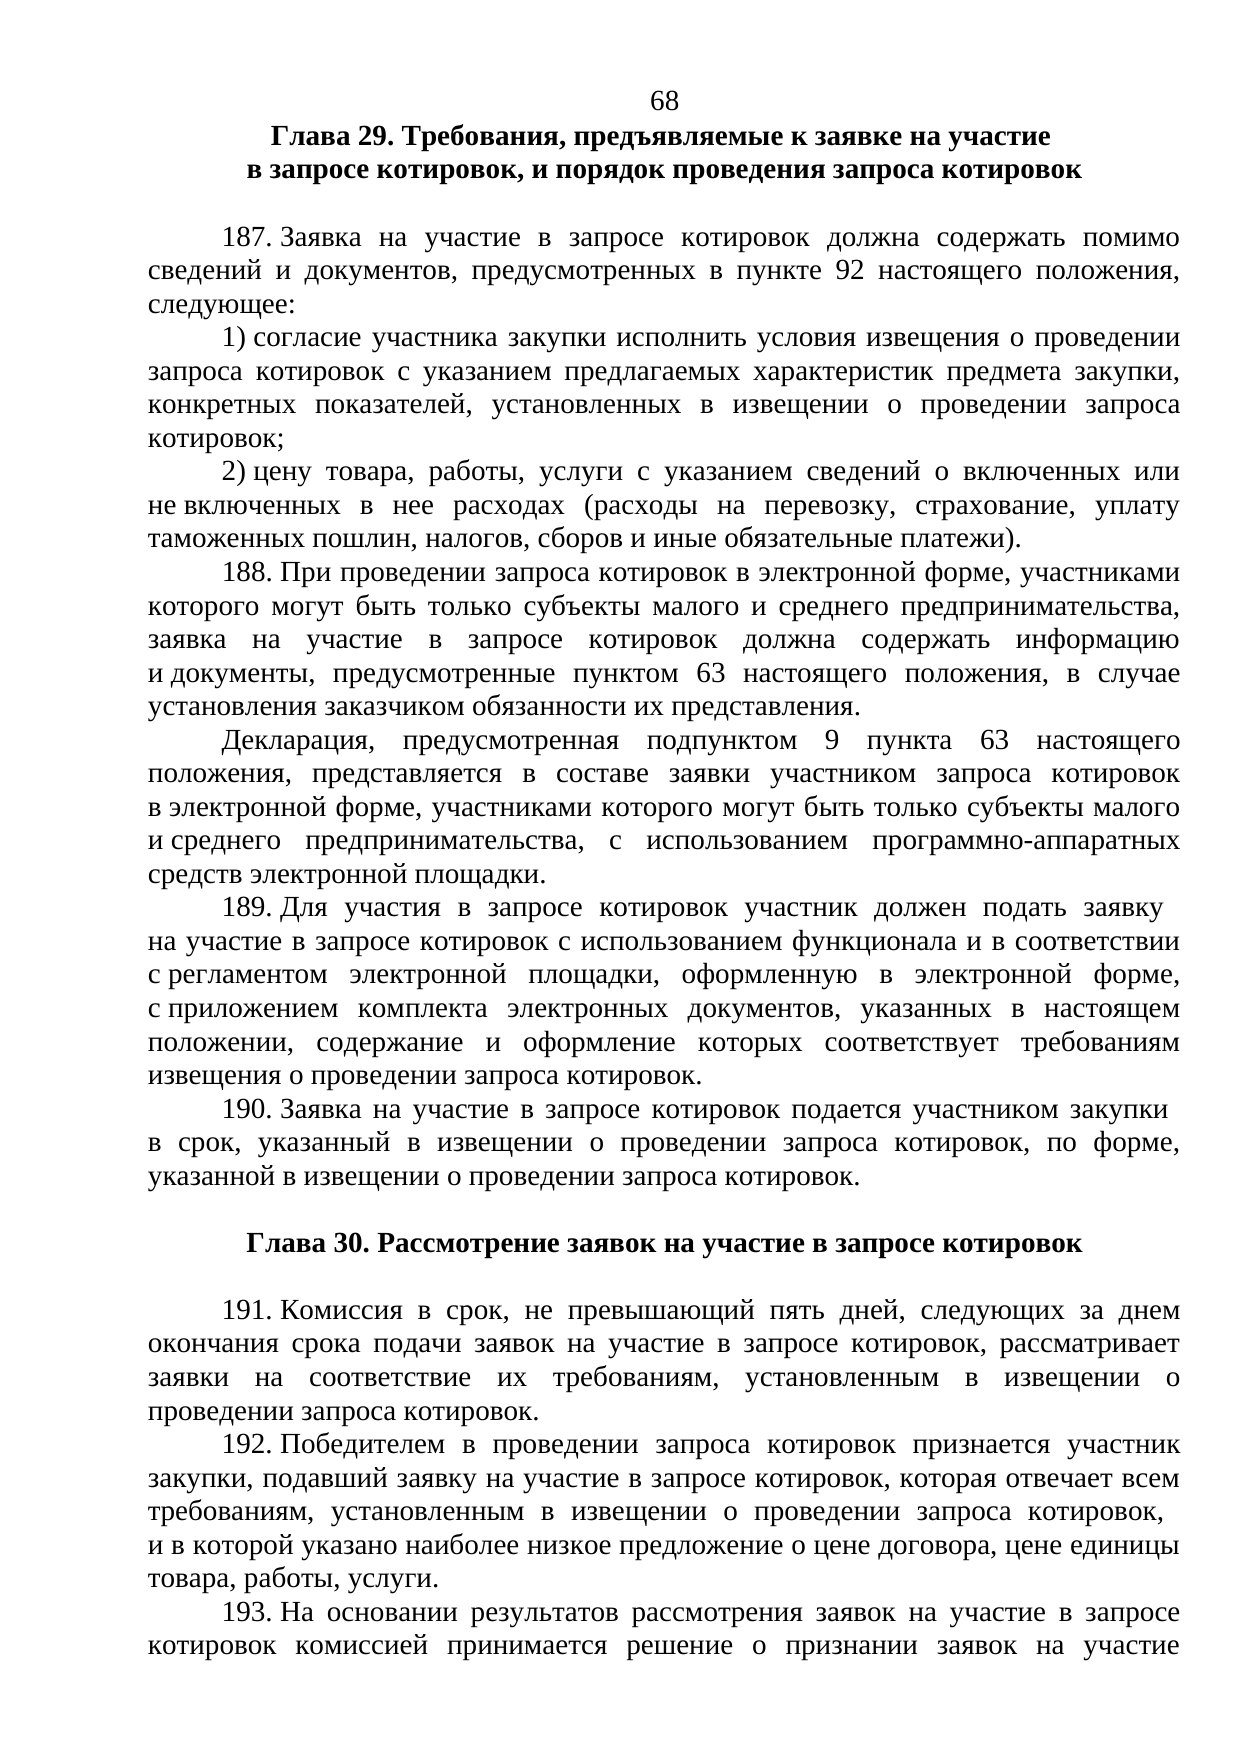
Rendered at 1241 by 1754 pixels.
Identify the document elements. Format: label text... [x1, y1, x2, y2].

text 1) согласие участника закупки исполнить условия извещения о проведении запроса котировок с указанием предлагаемых характеристик предмета закупки, конкретных показателей, установленных в извещении о проведении запроса котировок; [148, 319, 1181, 453]
text 189. Для участия в запросе котировок участник должен подать заявку на участие в запросе котировок с использованием функционала и в соответствии с регламентом электронной площадки, оформленную в электронной форме, с приложением комплекта электронных документов, указанных в настоящем положении, содержание и оформление которых соответствует требованиям извещения о проведении запроса котировок. [148, 889, 1181, 1091]
text 187. Заявка на участие в запросе котировок должна содержать помимо сведений и документов, предусмотренных в пункте 92 настоящего положения, следующее: [148, 219, 1181, 319]
text 191. Комиссия в срок, не превышающий пять дней, следующих за днем окончания срока подачи заявок на участие в запросе котировок, рассматривает заявки на соответствие их требованиям, установленным в извещении о проведении запроса котировок. [148, 1292, 1181, 1426]
text 188. При проведении запроса котировок в электронной форме, участниками которого могут быть только субъекты малого и среднего предпринимательства, заявка на участие в запросе котировок должна содержать информацию и документы, предусмотренные пунктом 63 настоящего положения, в случае установления заказчиком обязанности их представления. [148, 554, 1181, 722]
text Глава 30. Рассмотрение заявок на участие в запросе котировок [148, 1225, 1181, 1258]
text Глава 29. Требования, предъявляемые к заявке на участие в запросе котировок, и порядок проведения запроса котировок [148, 118, 1181, 185]
text 193. На основании результатов рассмотрения заявок на участие в запросе котировок комиссией принимается решение о признании заявок на участие [148, 1594, 1181, 1661]
text Декларация, предусмотренная подпунктом 9 пункта 63 настоящего положения, представляется в составе заявки участником запроса котировок в электронной форме, участниками которого могут быть только субъекты малого и среднего предпринимательства, с использованием программно-аппаратных средств электронной площадки. [148, 722, 1181, 889]
text 192. Победителем в проведении запроса котировок признается участник закупки, подавший заявку на участие в запросе котировок, которая отвечает всем требованиям, установленным в извещении о проведении запроса котировок, и в которой указано наиболее низкое предложение о цене договора, цене единицы товара, работы, услуги. [148, 1426, 1181, 1594]
text 2) цену товара, работы, услуги с указанием сведений о включенных или не включенных в нее расходах (расходы на перевозку, страхование, уплату таможенных пошлин, налогов, сборов и иные обязательные платежи). [148, 453, 1181, 554]
text 190. Заявка на участие в запросе котировок подается участником закупки в срок, указанный в извещении о проведении запроса котировок, по форме, указанной в извещении о проведении запроса котировок. [148, 1091, 1181, 1191]
